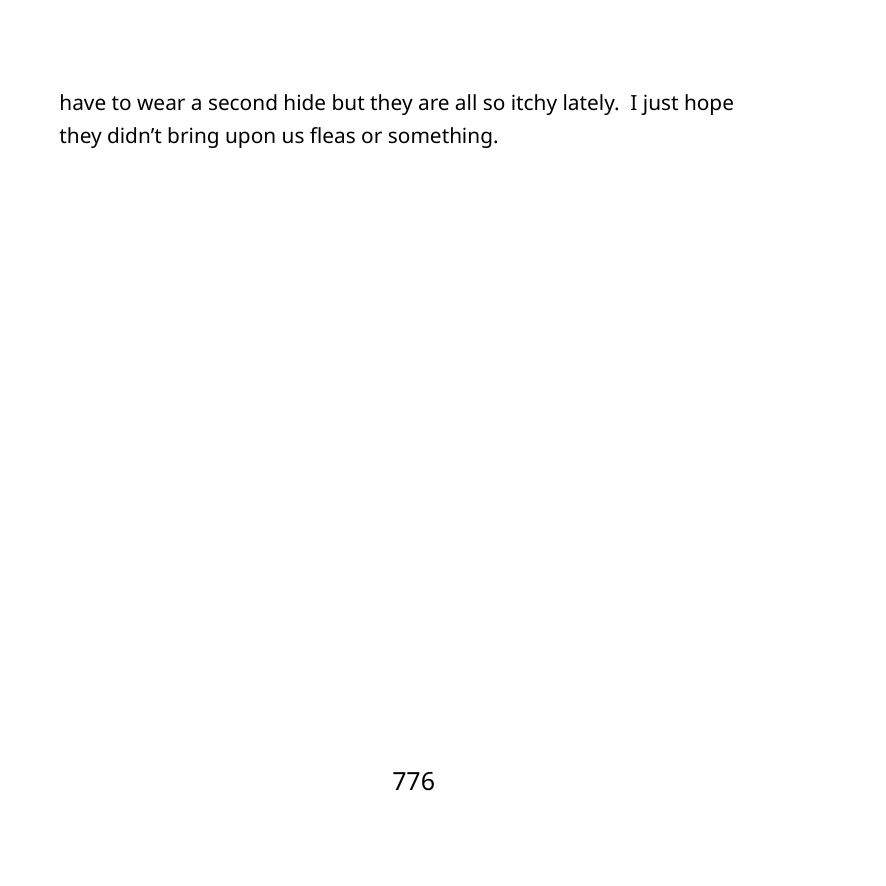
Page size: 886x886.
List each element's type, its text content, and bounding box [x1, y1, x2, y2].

text have to wear a second hide but they are all so itchy lately. I just hope they didn’t bring upon us fleas or something. [59, 88, 768, 149]
